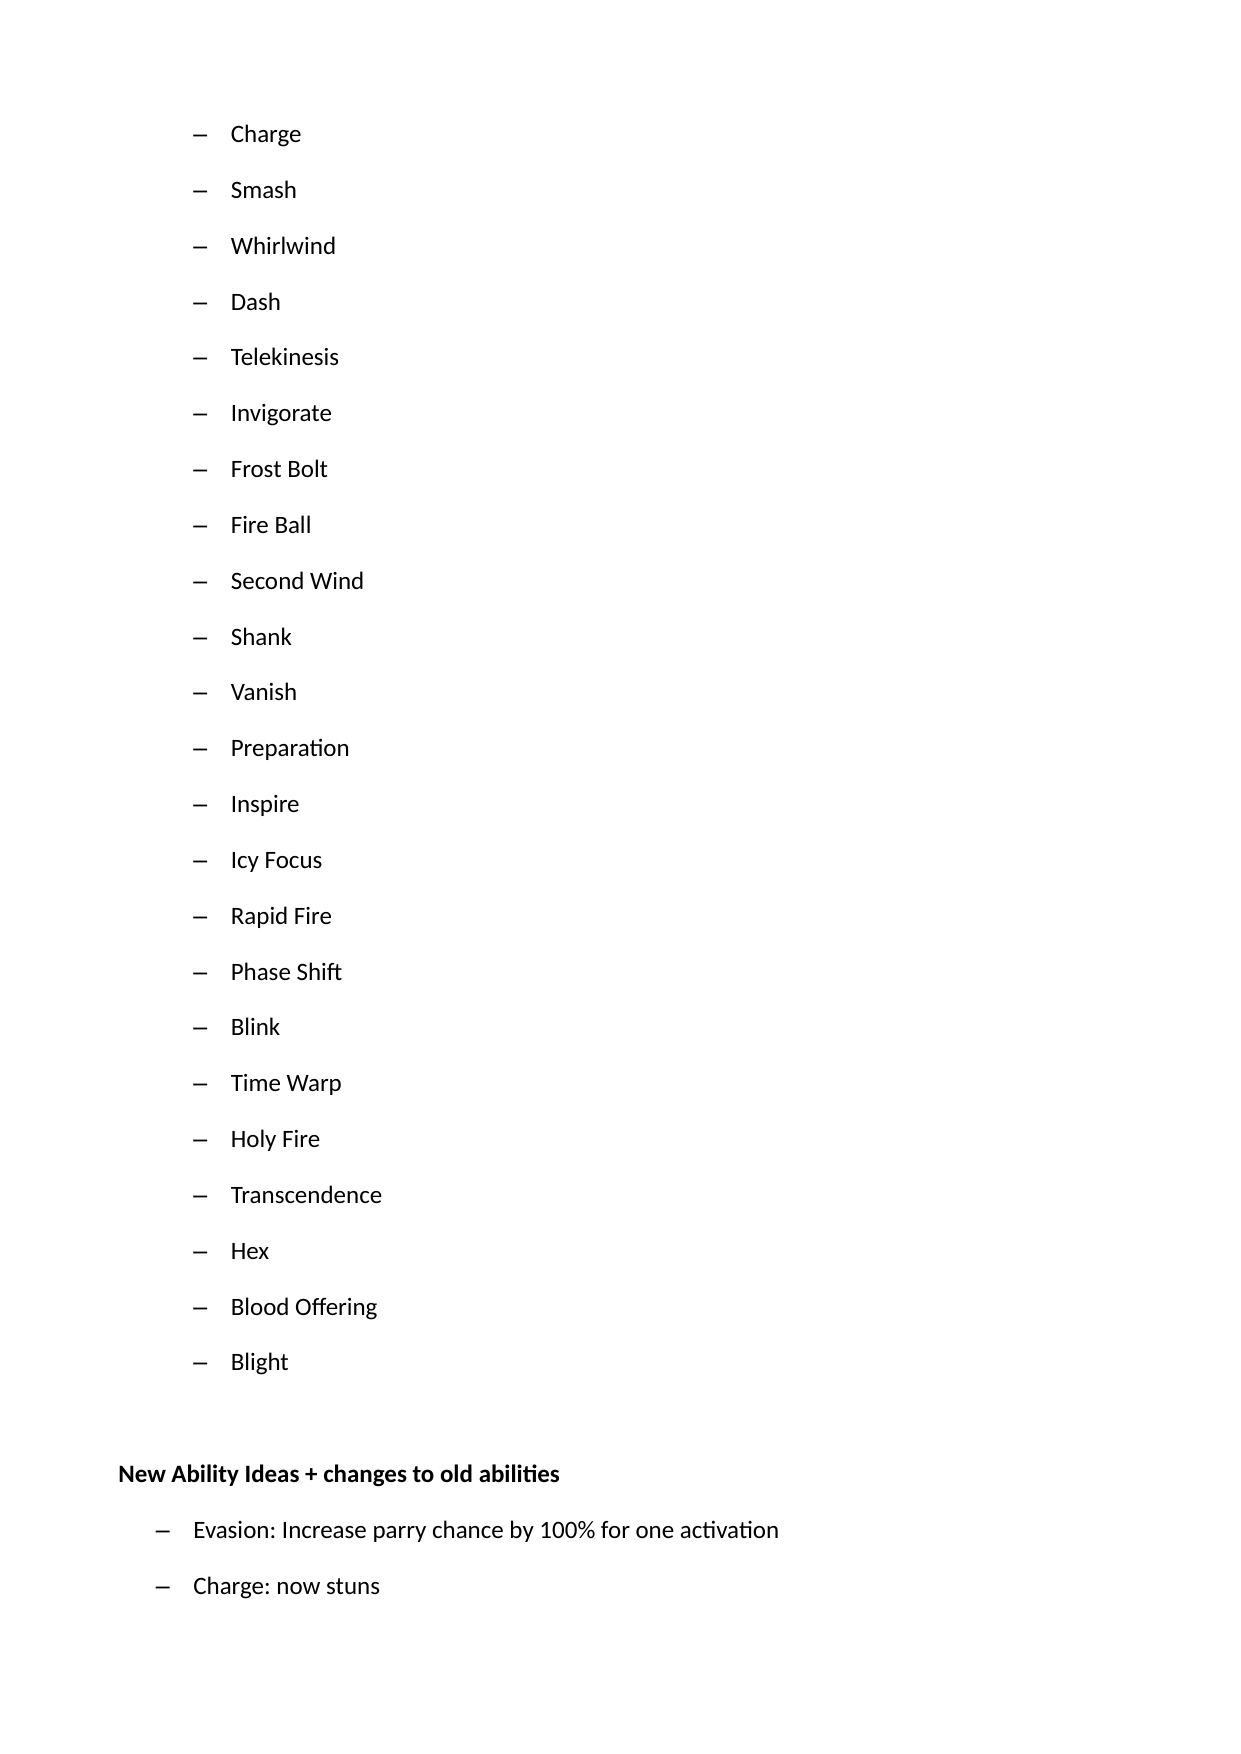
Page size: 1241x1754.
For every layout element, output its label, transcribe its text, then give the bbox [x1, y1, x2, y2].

list Second Wind [193, 565, 1122, 595]
list Time Warp [193, 1067, 1122, 1098]
list Blink [193, 1011, 1122, 1042]
list Vanish [193, 676, 1122, 707]
list Phase Shift [193, 956, 1122, 986]
list Blight [193, 1346, 1122, 1377]
list Holy Fire [193, 1123, 1122, 1154]
text New Ability Ideas + changes to old abilities [118, 1458, 1122, 1489]
list Icy Focus [193, 844, 1122, 874]
list Invigorate [193, 397, 1122, 428]
list Telekinesis [193, 341, 1122, 372]
list Transcendence [193, 1179, 1122, 1209]
list Rapid Fire [193, 900, 1122, 930]
list Evasion: Increase parry chance by 100% for one activation [156, 1514, 1122, 1544]
list Fire Ball [193, 509, 1122, 539]
list Smash [193, 174, 1122, 204]
list Blood Offering [193, 1291, 1122, 1321]
list Preparation [193, 732, 1122, 763]
list Charge [193, 118, 1122, 149]
list Shank [193, 621, 1122, 651]
list Charge: now stuns [156, 1570, 1122, 1600]
list Whirlwind [193, 230, 1122, 260]
list Inspire [193, 788, 1122, 819]
list Hex [193, 1235, 1122, 1265]
list Dash [193, 286, 1122, 316]
list Frost Bolt [193, 453, 1122, 484]
